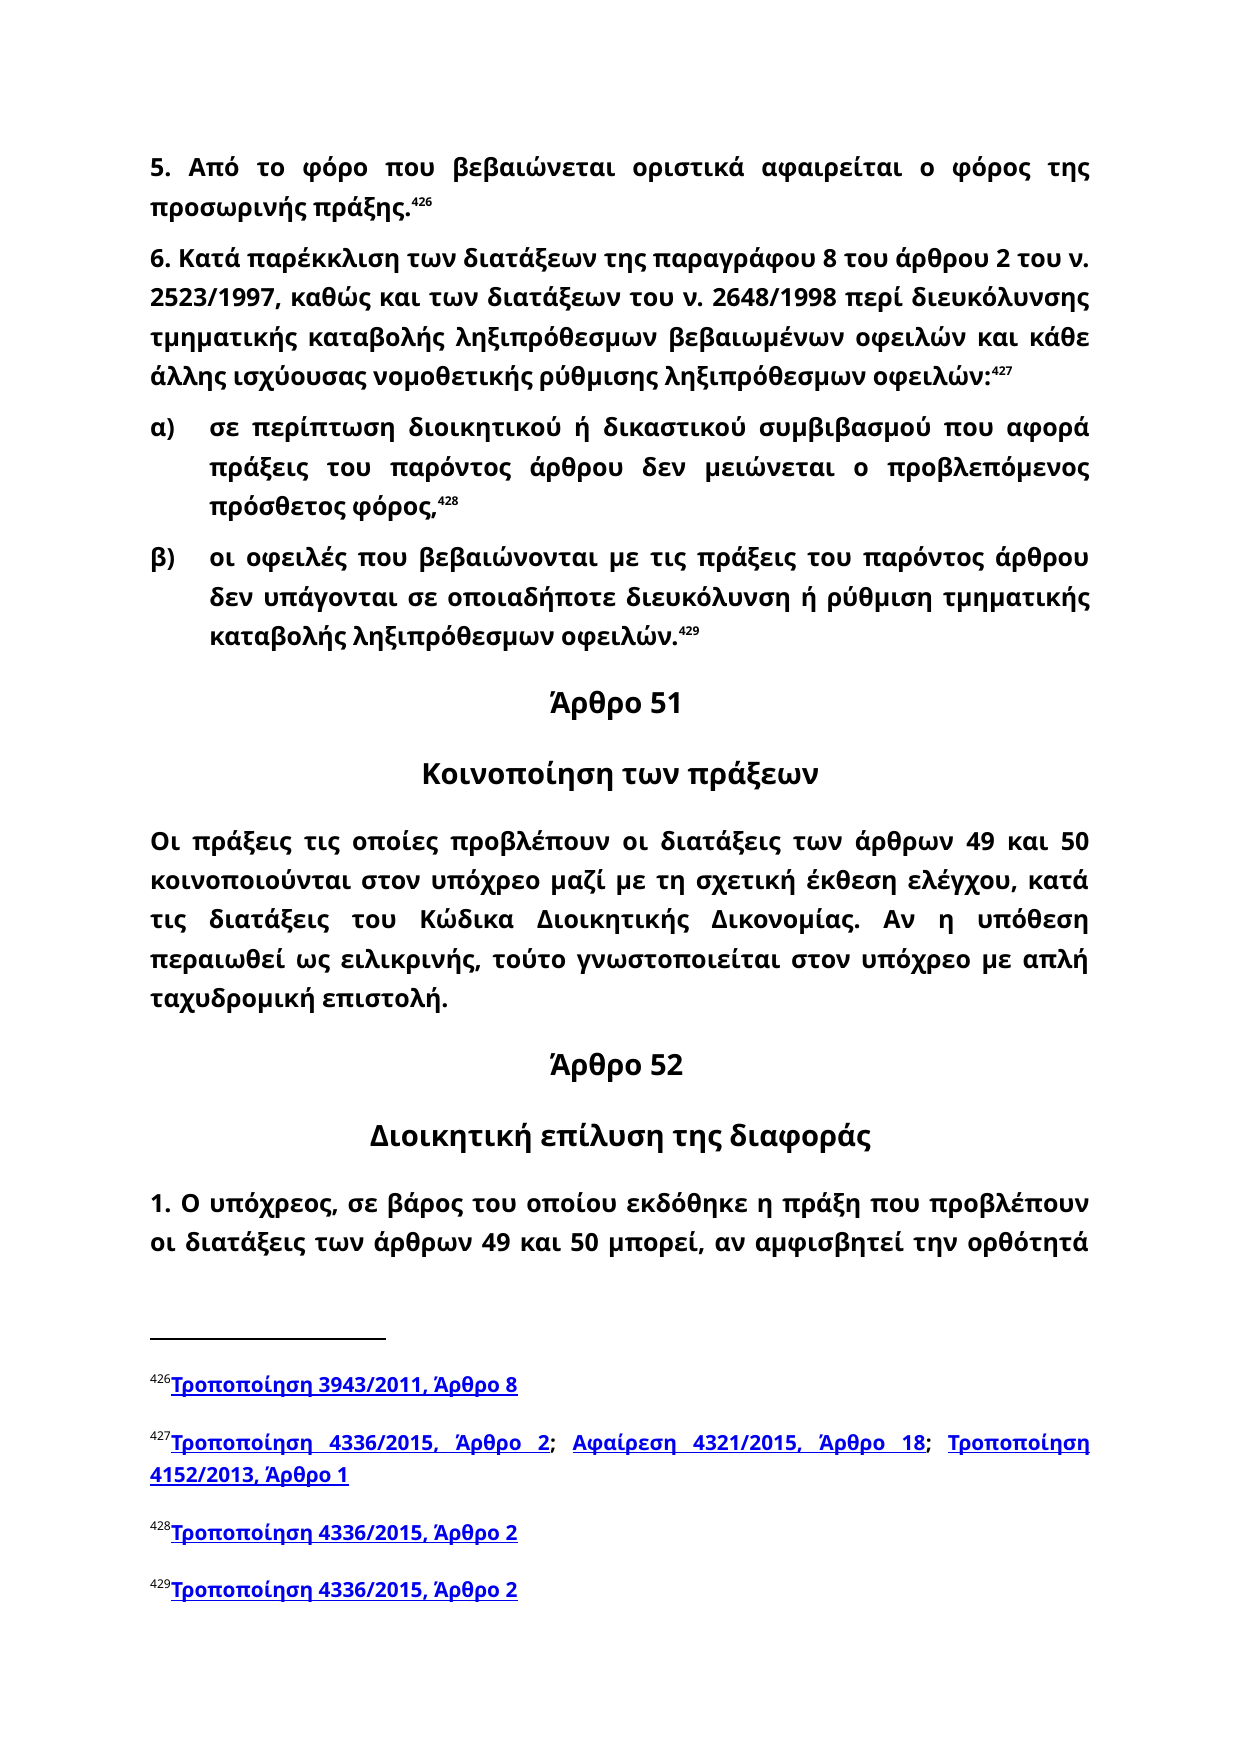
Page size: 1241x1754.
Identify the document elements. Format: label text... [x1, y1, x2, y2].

subtitle Άρθρο 52 [150, 1044, 1090, 1084]
text Τροποποίηση 3943/2011, Άρθρο 8 [150, 1370, 1090, 1398]
list α) σε περίπτωση διοικητικού ή δικαστικού συμβιβασμού που αφορά πράξεις του παρόντος άρθρου δεν μειώνεται ο προβλεπόμενος πρόσθετος φόρος, [150, 410, 1090, 522]
text Τροποποίηση 4336/2015, Άρθρο 2 [150, 1518, 1090, 1546]
text 6. Κατά παρέκκλιση των διατάξεων της παραγράφου 8 του άρθρου 2 του ν. 2523/1997, καθώς και των διατάξεων του ν. 2648/1998 περί διευκόλυνσης τμηματικής καταβολής ληξιπρόθεσμων βεβαιωμένων οφειλών και κάθε άλλης ισχύουσας νομοθετικής ρύθμισης ληξιπρόθεσμων οφειλών: [150, 241, 1090, 392]
text Τροποποίηση 4336/2015, Άρθρο 2 [150, 1576, 1090, 1604]
text 5. Από το φόρο που βεβαιώνεται οριστικά αφαιρείται ο φόρος της προσωρινής πράξης. [150, 150, 1090, 223]
text Οι πράξεις τις οποίες προβλέπουν οι διατάξεις των άρθρων 49 και 50 κοινοποιούνται στον υπόχρεο μαζί με τη σχετική έκθεση ελέγχου, κατά τις διατάξεις του Κώδικα Διοικητικής Δικονομίας. Αν η υπόθεση περαιωθεί ως ειλικρινής, τούτο γνωστοποιείται στον υπόχρεο με απλή ταχυδρομική επιστολή. [150, 824, 1090, 1014]
subtitle Κοινοποίηση των πράξεων [150, 753, 1090, 793]
subtitle Διοικητική επίλυση της διαφοράς [150, 1115, 1090, 1155]
subtitle Άρθρο 51 [150, 682, 1090, 722]
list β) οι οφειλές που βεβαιώνονται με τις πράξεις του παρόντος άρθρου δεν υπάγονται σε οποιαδήποτε διευκόλυνση ή ρύθμιση τμηματικής καταβολής ληξιπρόθεσμων οφειλών. [150, 540, 1090, 652]
text Τροποποίηση 4336/2015, Άρθρο 2; Αφαίρεση 4321/2015, Άρθρο 18; Τροποποίηση 4152/2013, Άρθρο 1 [150, 1428, 1090, 1489]
text 1. Ο υπόχρεος, σε βάρος του οποίου εκδόθηκε η πράξη που προβλέπουν οι διατάξεις των άρθρων 49 και 50 μπορεί, αν αμφισβητεί την ορθότητά [150, 1186, 1090, 1259]
